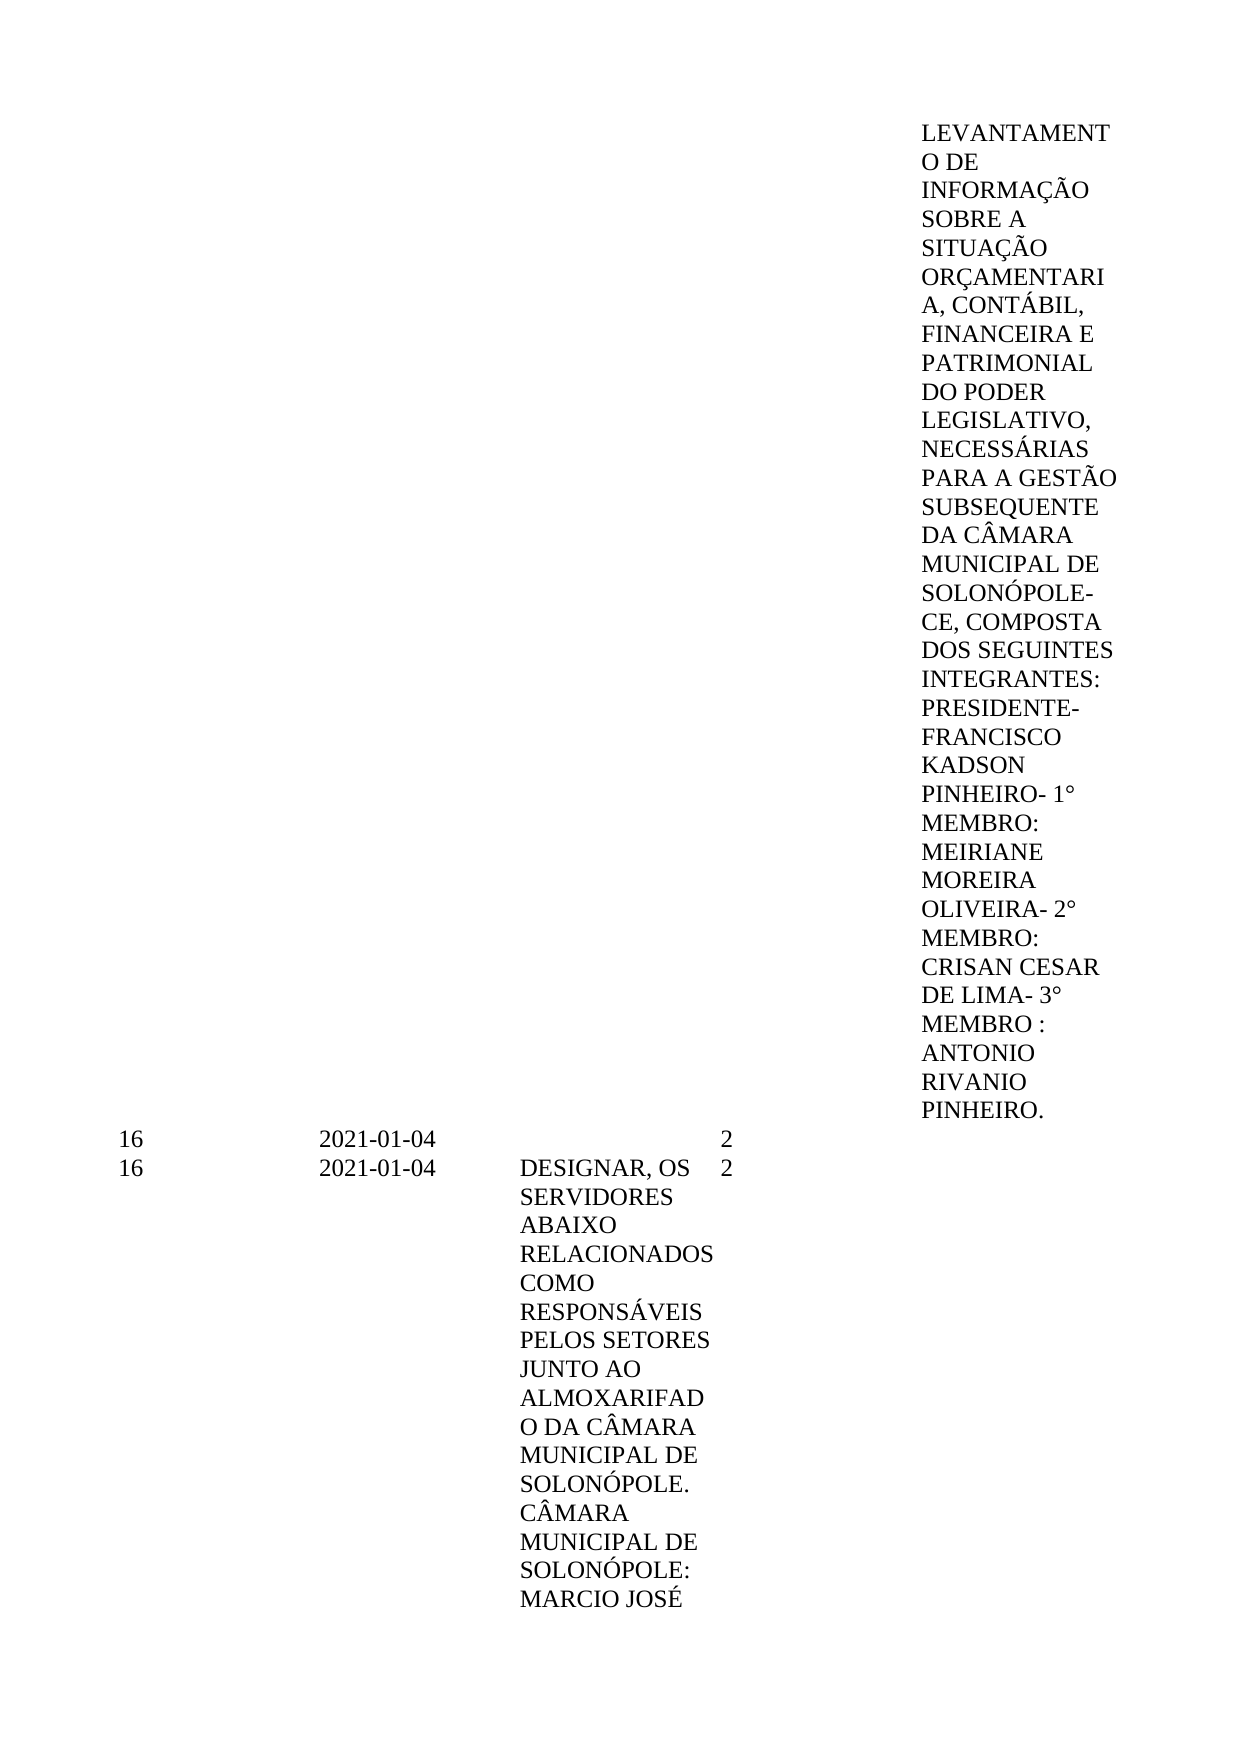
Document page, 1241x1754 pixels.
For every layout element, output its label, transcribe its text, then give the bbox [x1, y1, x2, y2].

table_cell 16 [118, 1124, 319, 1153]
table_cell [720, 118, 921, 1124]
table_cell [520, 118, 720, 1124]
table_cell LEVANTAMENTO DE INFORMAÇÃO SOBRE A SITUAÇÃO ORÇAMENTARIA, CONTÁBIL, FINANCEIRA E PATRIMONIAL DO PODER LEGISLATIVO, NECESSÁRIAS PARA A GESTÃO SUBSEQUENTE DA CÂMARA MUNICIPAL DE SOLONÓPOLE-CE, COMPOSTA DOS SEGUINTES INTEGRANTES: PRESIDENTE- FRANCISCO KADSON PINHEIRO- 1° MEMBRO: MEIRIANE MOREIRA OLIVEIRA- 2° MEMBRO: CRISAN CESAR DE LIMA- 3° MEMBRO : ANTONIO RIVANIO PINHEIRO. [921, 118, 1122, 1124]
table_cell 2 [720, 1153, 921, 1613]
table_cell [921, 1153, 1122, 1613]
table_cell DESIGNAR, OS SERVIDORES ABAIXO RELACIONADOS COMO RESPONSÁVEIS PELOS SETORES JUNTO AO ALMOXARIFADO DA CÂMARA MUNICIPAL DE SOLONÓPOLE. CÂMARA MUNICIPAL DE SOLONÓPOLE: MARCIO JOSÉ [520, 1153, 720, 1613]
table_cell 2021-01-04 [319, 1153, 519, 1613]
table_cell 16 [118, 1153, 319, 1613]
table_cell [319, 118, 519, 1124]
table_cell 2 [720, 1124, 921, 1153]
table_cell [118, 118, 319, 1124]
table_cell [520, 1124, 720, 1153]
table_cell [921, 1124, 1122, 1153]
table_cell 2021-01-04 [319, 1124, 519, 1153]
